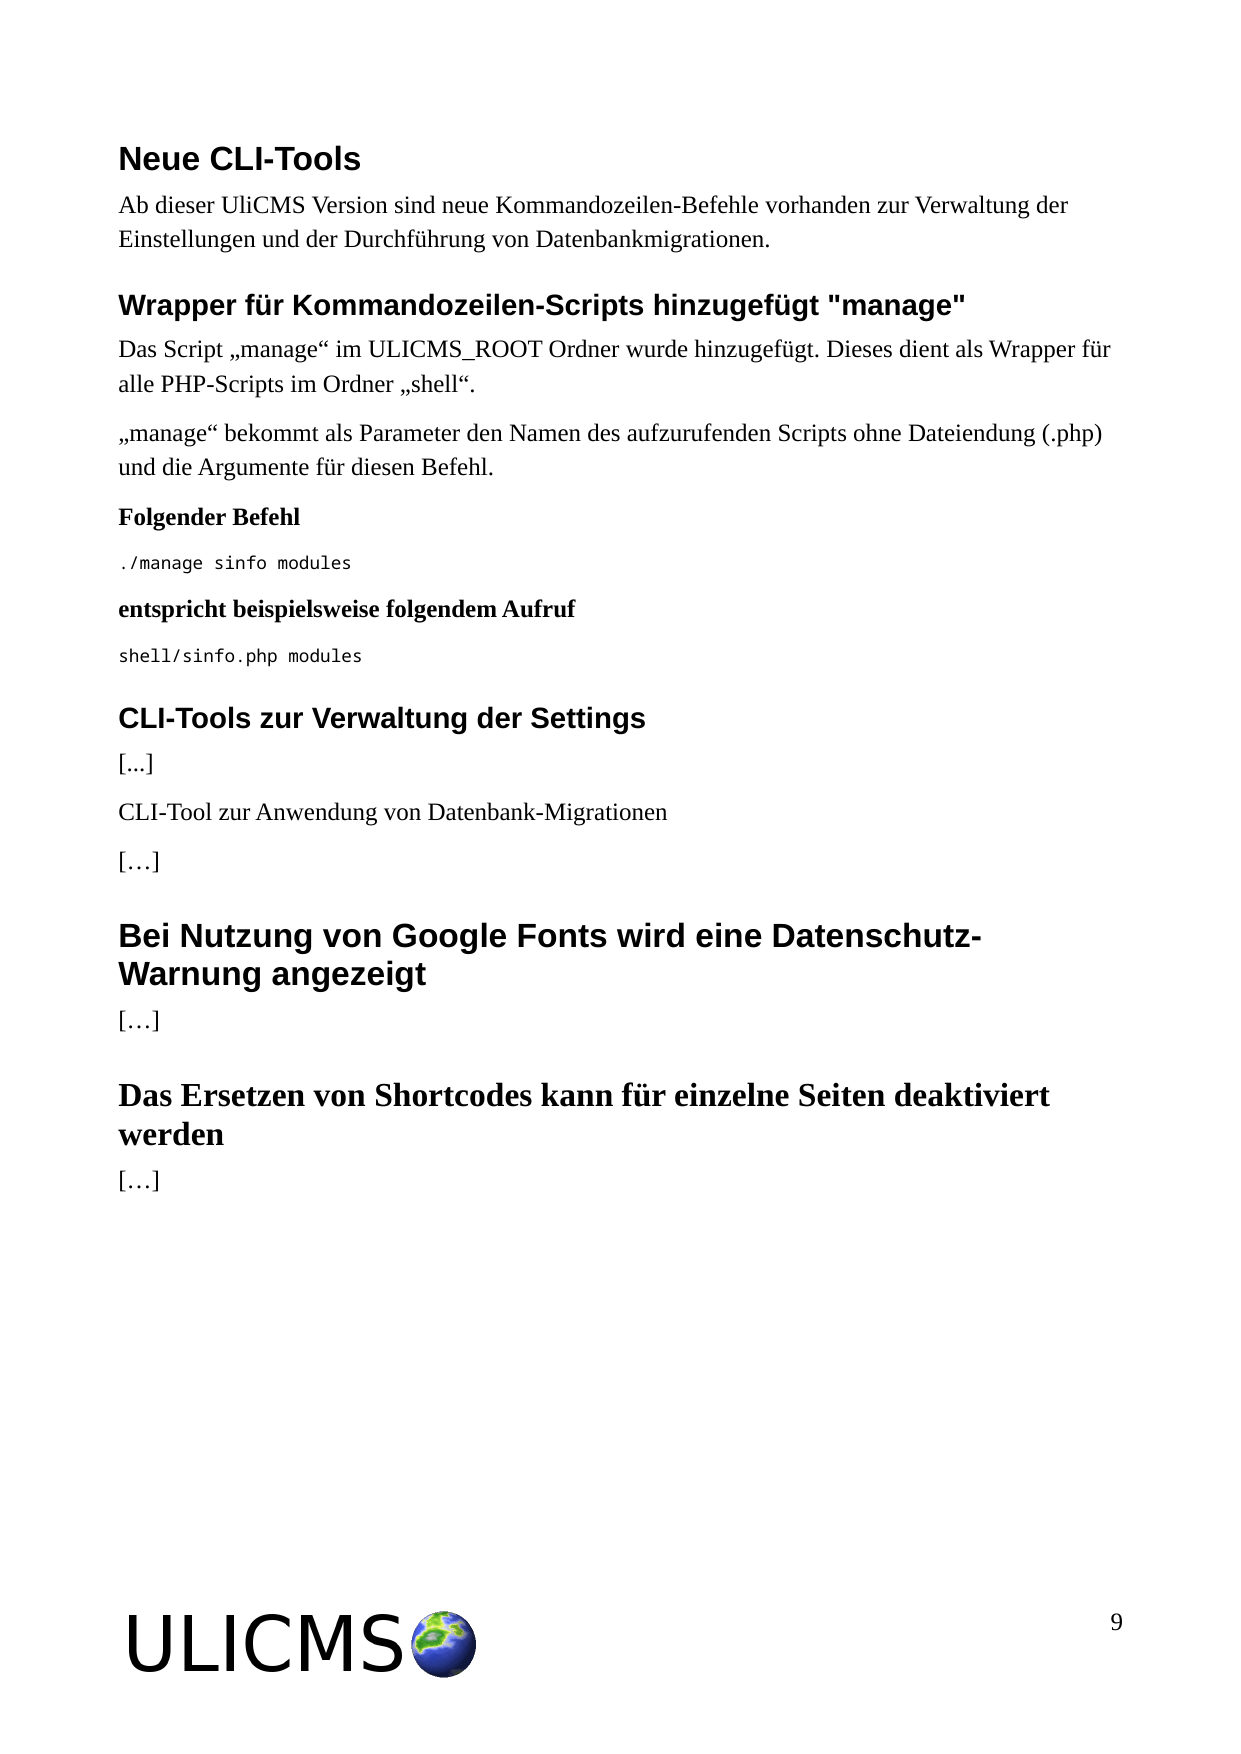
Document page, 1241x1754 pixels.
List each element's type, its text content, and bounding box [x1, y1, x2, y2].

subtitle Das Ersetzen von Shortcodes kann für einzelne Seiten deaktiviert werden [118, 1075, 1123, 1153]
subtitle CLI-Tools zur Verwaltung der Settings [118, 701, 1123, 735]
text Das Script „manage“ im ULICMS_ROOT Ordner wurde hinzugefügt. Dieses dient als Wrapper für alle PHP-Scripts im Ordner „shell“. [118, 334, 1123, 398]
text entspricht beispielsweise folgendem Aufruf [118, 594, 1123, 623]
subtitle Neue CLI-Tools [118, 139, 1123, 178]
text […] [118, 1005, 1123, 1034]
text shell/sinfo.php modules [118, 643, 1123, 667]
subtitle Bei Nutzung von Google Fonts wird eine Datenschutz-Warnung angezeigt [118, 916, 1123, 993]
text […] [118, 846, 1123, 874]
text [...] [118, 748, 1123, 776]
text […] [118, 1165, 1123, 1194]
subtitle Wrapper für Kommandozeilen-Scripts hinzugefügt "manage" [118, 288, 1123, 322]
text „manage“ bekommt als Parameter den Namen des aufzurufenden Scripts ohne Dateiendung (.php) und die Argumente für diesen Befehl. [118, 418, 1123, 481]
text Folgender Befehl [118, 502, 1123, 530]
picture [118, 1607, 479, 1681]
text ./manage sinfo modules [118, 551, 1123, 575]
text Ab dieser UliCMS Version sind neue Kommandozeilen-Befehle vorhanden zur Verwaltung der Einstellungen und der Durchführung von Datenbankmigrationen. [118, 190, 1123, 253]
